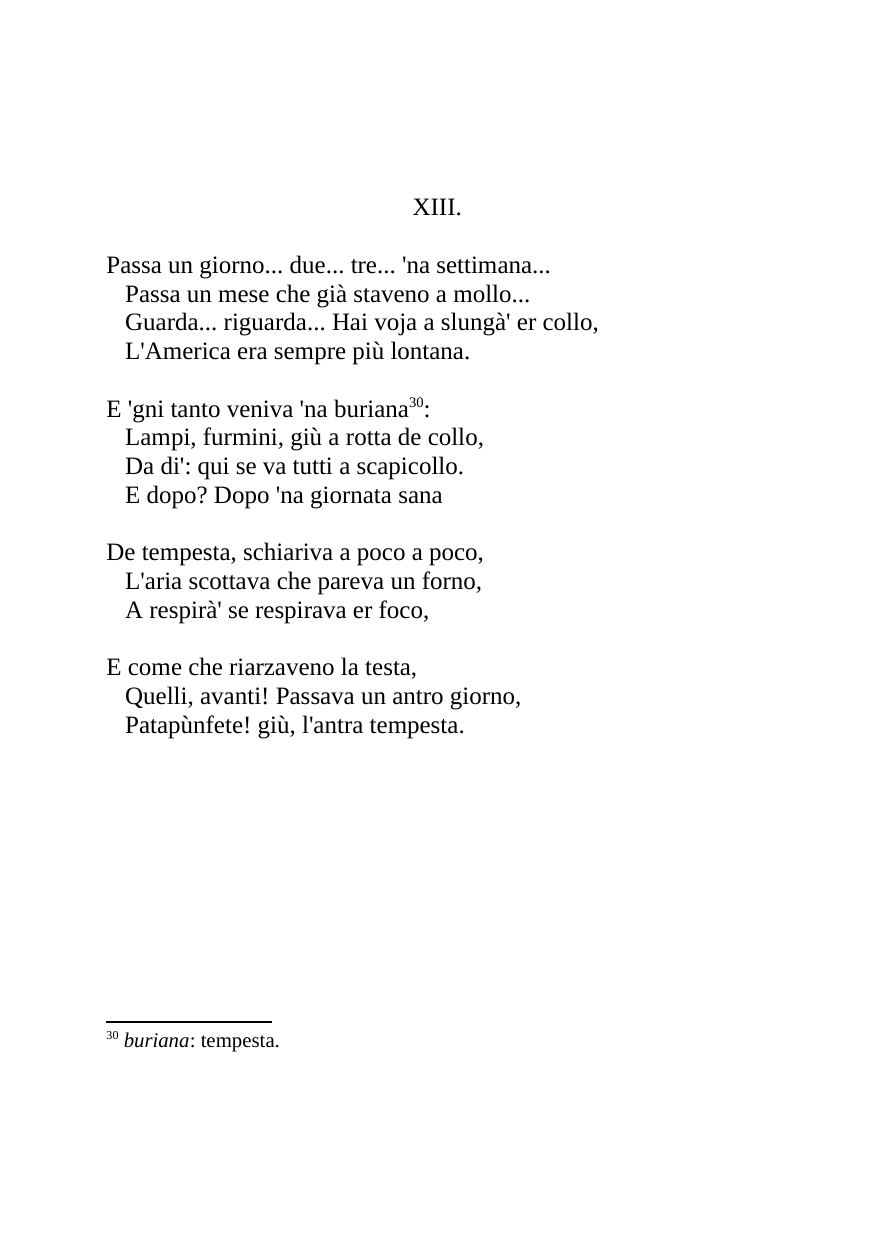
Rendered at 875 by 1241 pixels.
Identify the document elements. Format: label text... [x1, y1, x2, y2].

text A respirà' se respirava er foco, [125, 595, 768, 624]
text Patapùnfete! giù, l'antra tempesta. [125, 710, 768, 739]
text E dopo? Dopo 'na giornata sana [125, 480, 768, 509]
text E 'gni tanto veniva 'na buriana: [106, 394, 768, 422]
text Passa un giorno... due... tre... 'na settimana... [106, 250, 768, 279]
text XIII. [106, 192, 768, 221]
text L'aria scottava che pareva un forno, [125, 566, 768, 595]
text Da di': qui se va tutti a scapicollo. [125, 451, 768, 480]
text L'America era sempre più lontana. [125, 336, 768, 365]
text Passa un mese che già staveno a mollo... [125, 279, 768, 307]
text De tempesta, schiariva a poco a poco, [106, 537, 768, 566]
text Guarda... riguarda... Hai voja a slungà' er collo, [125, 307, 768, 336]
text buriana: tempesta. [106, 1028, 768, 1052]
text E come che riarzaveno la testa, [106, 652, 768, 681]
text Quelli, avanti! Passava un antro giorno, [125, 681, 768, 710]
text Lampi, furmini, giù a rotta de collo, [125, 422, 768, 451]
